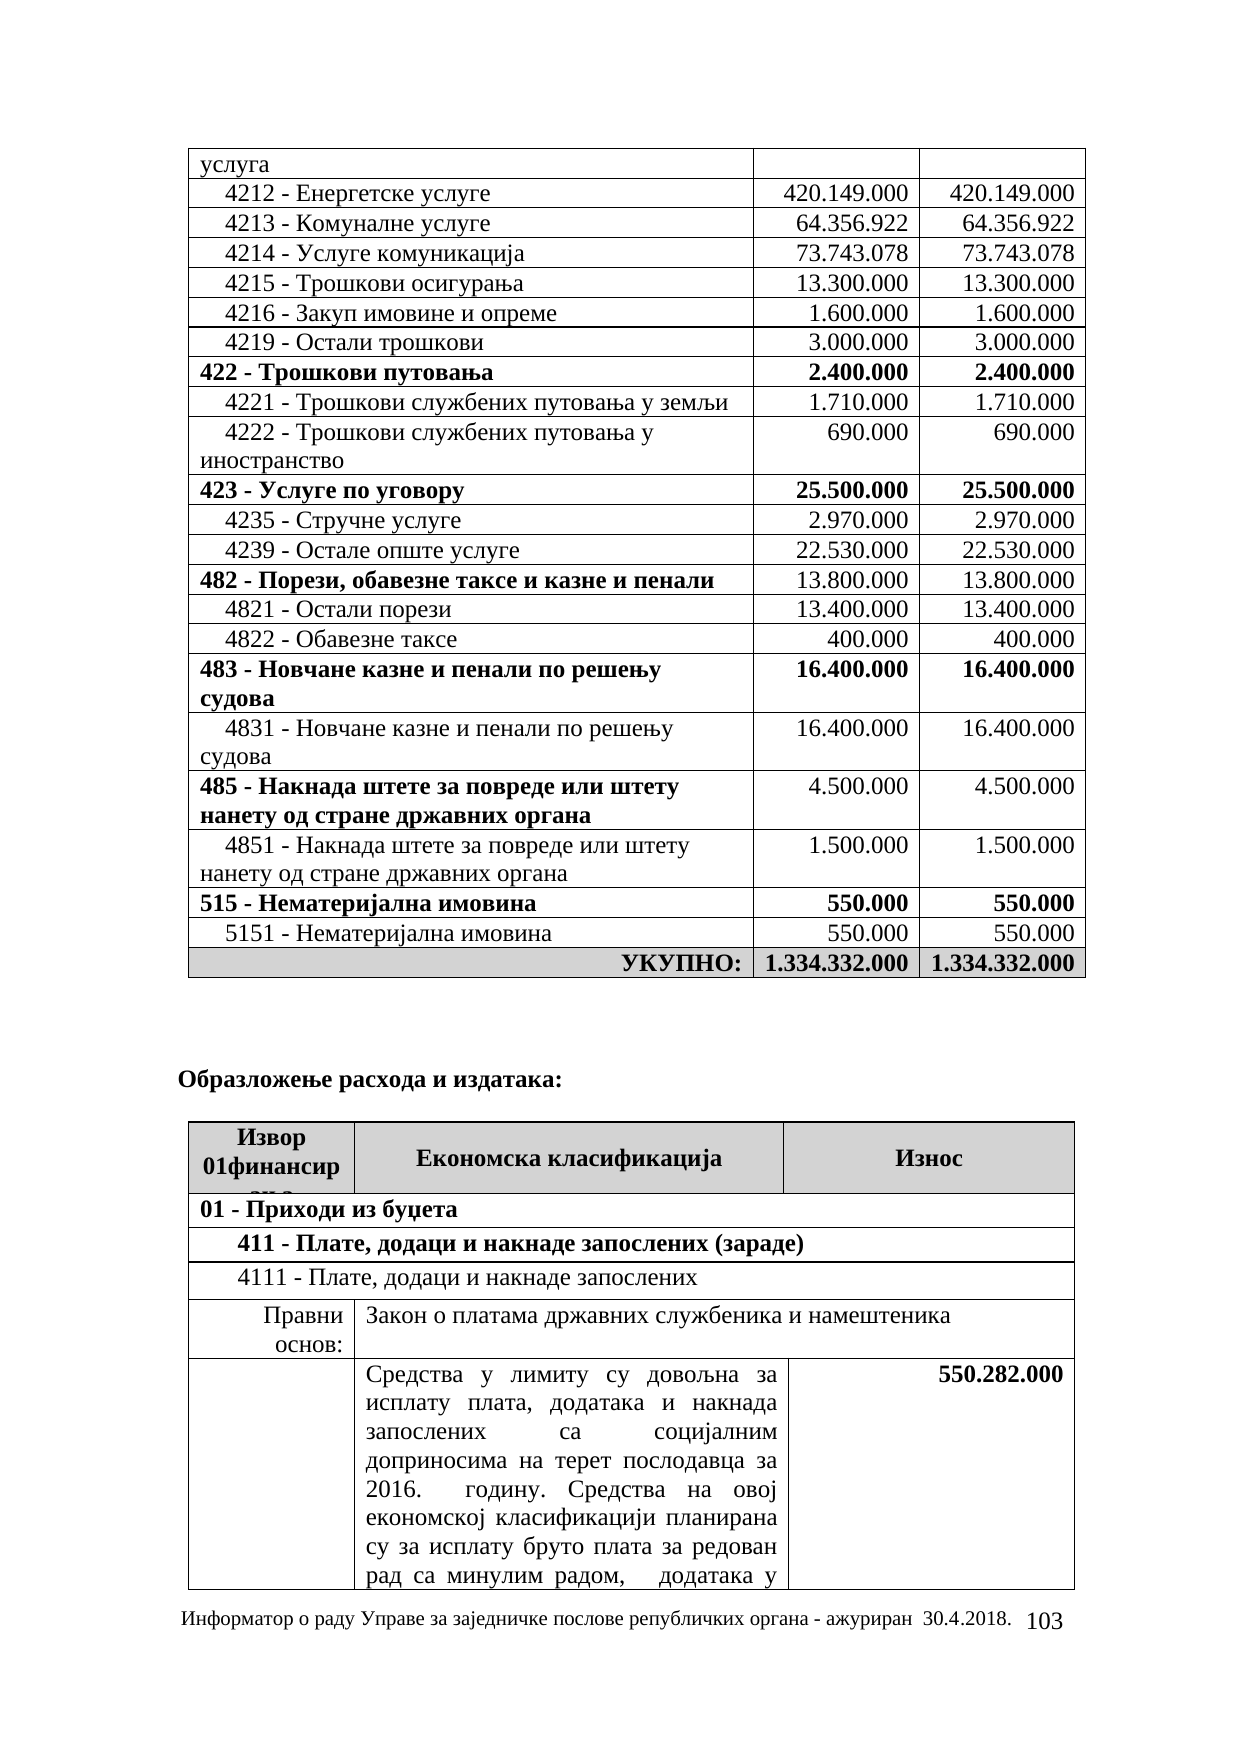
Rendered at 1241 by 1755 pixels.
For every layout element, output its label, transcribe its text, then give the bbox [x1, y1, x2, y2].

table_cell 1.710.000 [920, 387, 1085, 416]
table_cell 550.000 [920, 918, 1085, 947]
table_cell 3.000.000 [920, 328, 1085, 356]
table_cell 482 - Порези, обавезне таксе и казне и пенали [189, 565, 753, 593]
table_cell 4222 - Трошкови службених путовања у иностранство [189, 417, 753, 474]
table_cell [920, 149, 1085, 177]
table_cell 25.500.000 [920, 475, 1085, 504]
table_cell [754, 149, 919, 177]
table_cell 400.000 [754, 624, 919, 653]
table_cell 22.530.000 [920, 535, 1085, 564]
table_cell 16.400.000 [920, 654, 1085, 712]
table_cell 1.710.000 [754, 387, 919, 416]
table_cell 1.600.000 [754, 298, 919, 326]
table_cell 64.356.922 [920, 208, 1085, 237]
table_cell 4.500.000 [754, 771, 919, 829]
table_cell 420.149.000 [754, 179, 919, 207]
table_cell 690.000 [754, 417, 919, 474]
table_header Износ [784, 1123, 1074, 1193]
table_cell 4216 - Закуп имовине и опреме [189, 298, 753, 326]
table_cell 420.149.000 [920, 179, 1085, 207]
table_cell Закон о платама државних службеника и намештеника [355, 1300, 1074, 1358]
table_cell 4822 - Обавезне таксе [189, 624, 753, 653]
table_cell 13.800.000 [754, 565, 919, 593]
table_cell 1.334.332.000 [920, 948, 1085, 977]
table_cell Правни основ: [189, 1300, 354, 1358]
table_header Извор 01финансирања [189, 1123, 354, 1193]
table_cell 5151 - Нематеријална имовина [189, 918, 753, 947]
table_cell 4851 - Накнада штете за повреде или штету нанету од стране државних органа [189, 830, 753, 887]
table_cell 16.400.000 [754, 654, 919, 712]
table_cell 4215 - Трошкови осигурања [189, 268, 753, 297]
table_cell 25.500.000 [754, 475, 919, 504]
table_header Економска класификација [355, 1123, 783, 1193]
table_cell 1.500.000 [920, 830, 1085, 887]
table_cell 4212 - Енергетске услуге [189, 179, 753, 207]
table_cell Средства у лимиту су довољна за исплату плата, додатака и накнада запослених са социјалним доприносима на терет послодавца за 2016. годину. Средства на овој економској класификацији планирана су за исплату бруто плата за редован рад са минулим радом, додатака у [355, 1359, 788, 1589]
table_cell 4.500.000 [920, 771, 1085, 829]
table_cell 485 - Накнада штете за повреде или штету нанету од стране државних органа [189, 771, 753, 829]
table_cell 422 - Трошкови путовања [189, 357, 753, 386]
text Образложење расхода и издатака: [177, 1064, 1063, 1093]
table_cell 4821 - Остали порези [189, 595, 753, 623]
table_cell 4219 - Остали трошкови [189, 328, 753, 356]
table_cell 13.300.000 [754, 268, 919, 297]
table_cell 16.400.000 [920, 713, 1085, 770]
table_cell 4831 - Новчане казне и пенали по решењу судова [189, 713, 753, 770]
table_cell 515 - Нематеријална имовина [189, 888, 753, 917]
table_cell 550.000 [920, 888, 1085, 917]
table_cell 13.300.000 [920, 268, 1085, 297]
table_cell 550.282.000 [789, 1359, 1074, 1589]
table_cell 4111 - Плате, додаци и накнаде запослених [189, 1263, 1074, 1299]
table_cell 2.400.000 [920, 357, 1085, 386]
table_cell 16.400.000 [754, 713, 919, 770]
table_cell 3.000.000 [754, 328, 919, 356]
table_cell 690.000 [920, 417, 1085, 474]
table_cell 423 - Услуге по уговору [189, 475, 753, 504]
table_cell 550.000 [754, 888, 919, 917]
table_cell 400.000 [920, 624, 1085, 653]
table_cell 64.356.922 [754, 208, 919, 237]
table_cell услуга [189, 149, 753, 177]
table_cell 2.400.000 [754, 357, 919, 386]
table_cell 13.400.000 [920, 595, 1085, 623]
table_cell 550.000 [754, 918, 919, 947]
table_cell 1.500.000 [754, 830, 919, 887]
table_cell 4214 - Услуге комуникација [189, 238, 753, 267]
table_cell УКУПНО: [189, 948, 753, 977]
table_cell 411 - Плате, додаци и накнаде запослених (зараде) [189, 1228, 1074, 1261]
table_cell 22.530.000 [754, 535, 919, 564]
table_cell 4213 - Комуналне услуге [189, 208, 753, 237]
table_cell 4235 - Стручне услуге [189, 505, 753, 534]
table_cell 13.400.000 [754, 595, 919, 623]
table_cell 4221 - Трошкови службених путовања у земљи [189, 387, 753, 416]
table_cell 1.334.332.000 [754, 948, 919, 977]
table_cell 2.970.000 [754, 505, 919, 534]
table_cell 1.600.000 [920, 298, 1085, 326]
table_cell [189, 1359, 354, 1589]
table_cell 01 - Приходи из буџета [189, 1194, 1074, 1227]
table_cell 2.970.000 [920, 505, 1085, 534]
table_cell 483 - Новчане казне и пенали по решењу судова [189, 654, 753, 712]
table_cell 73.743.078 [920, 238, 1085, 267]
table_cell 13.800.000 [920, 565, 1085, 593]
table_cell 4239 - Остале опште услуге [189, 535, 753, 564]
table_cell 73.743.078 [754, 238, 919, 267]
